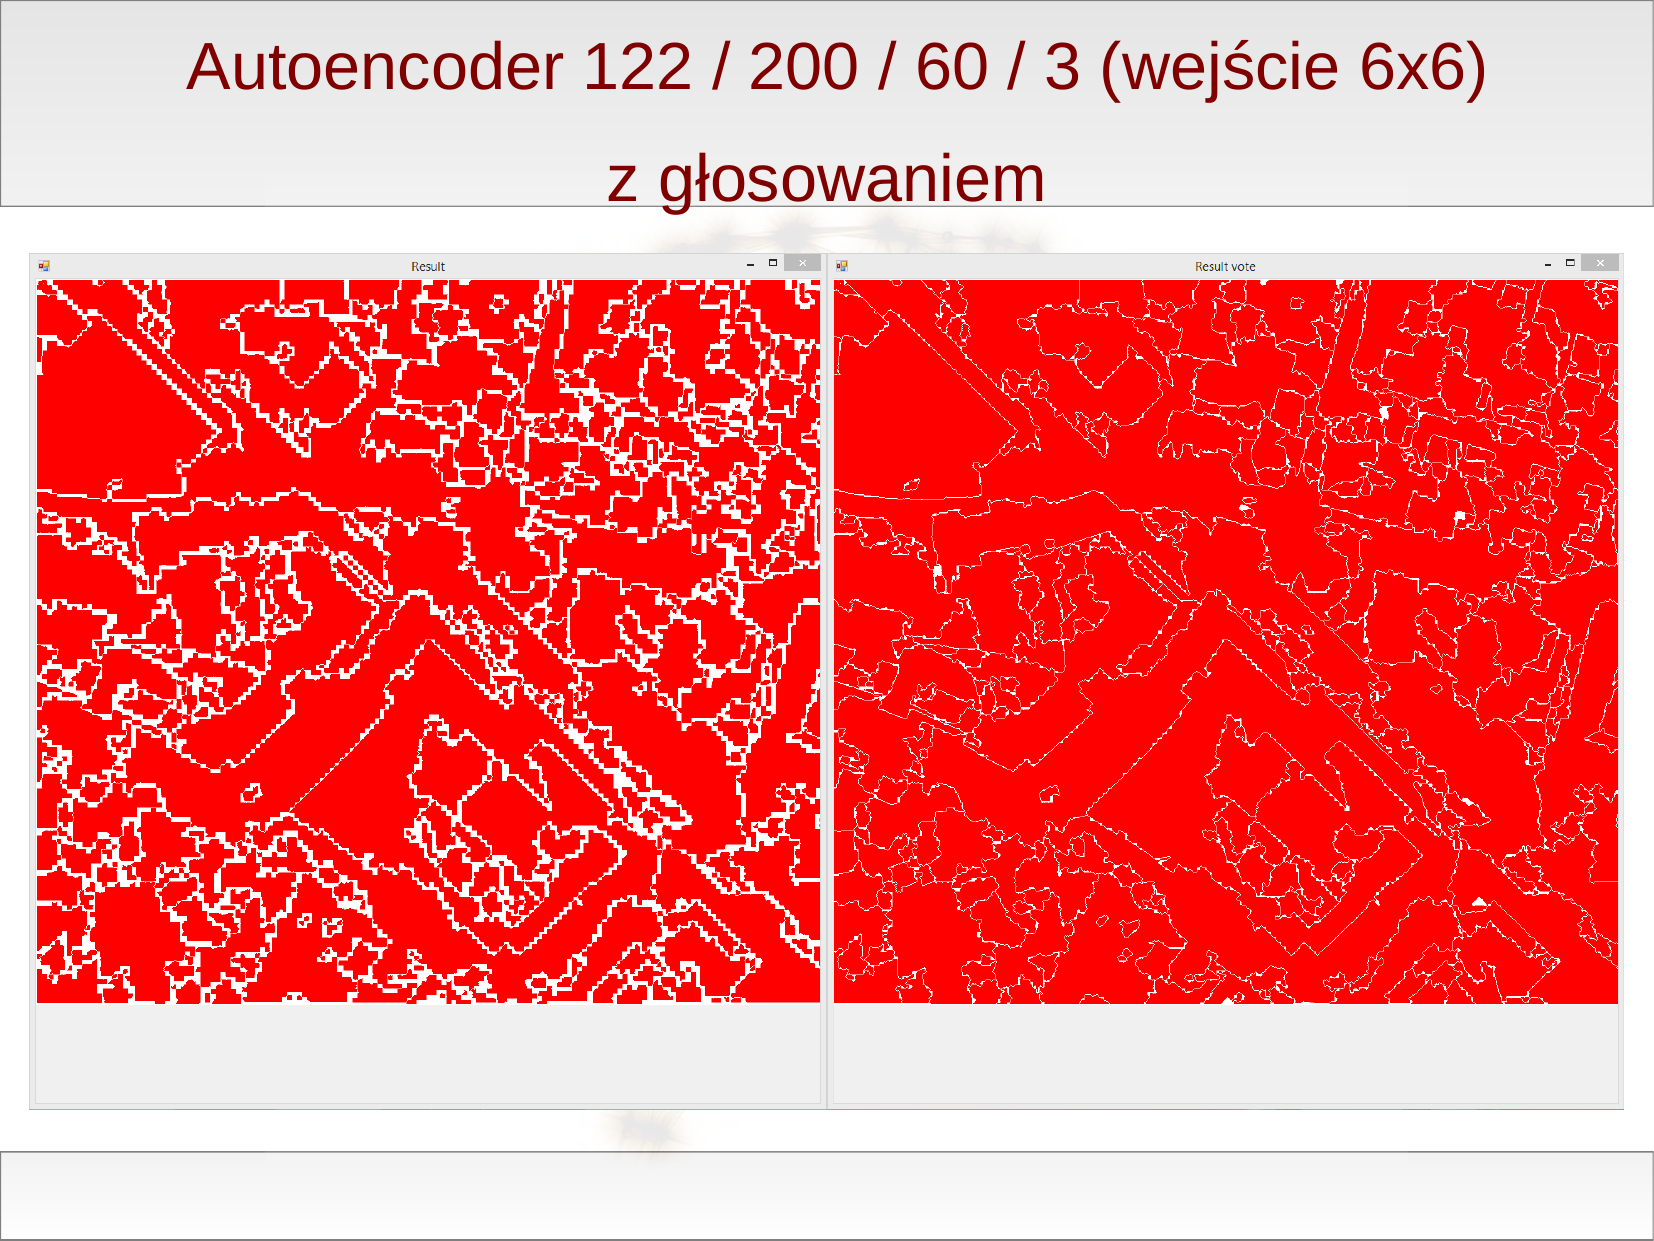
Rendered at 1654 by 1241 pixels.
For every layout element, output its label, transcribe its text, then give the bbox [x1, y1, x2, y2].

picture [29, 197, 1624, 1181]
title Autoencoder 122 / 200 / 60 / 3 (wejście 6x6) z głosowaniem [59, 9, 1595, 197]
